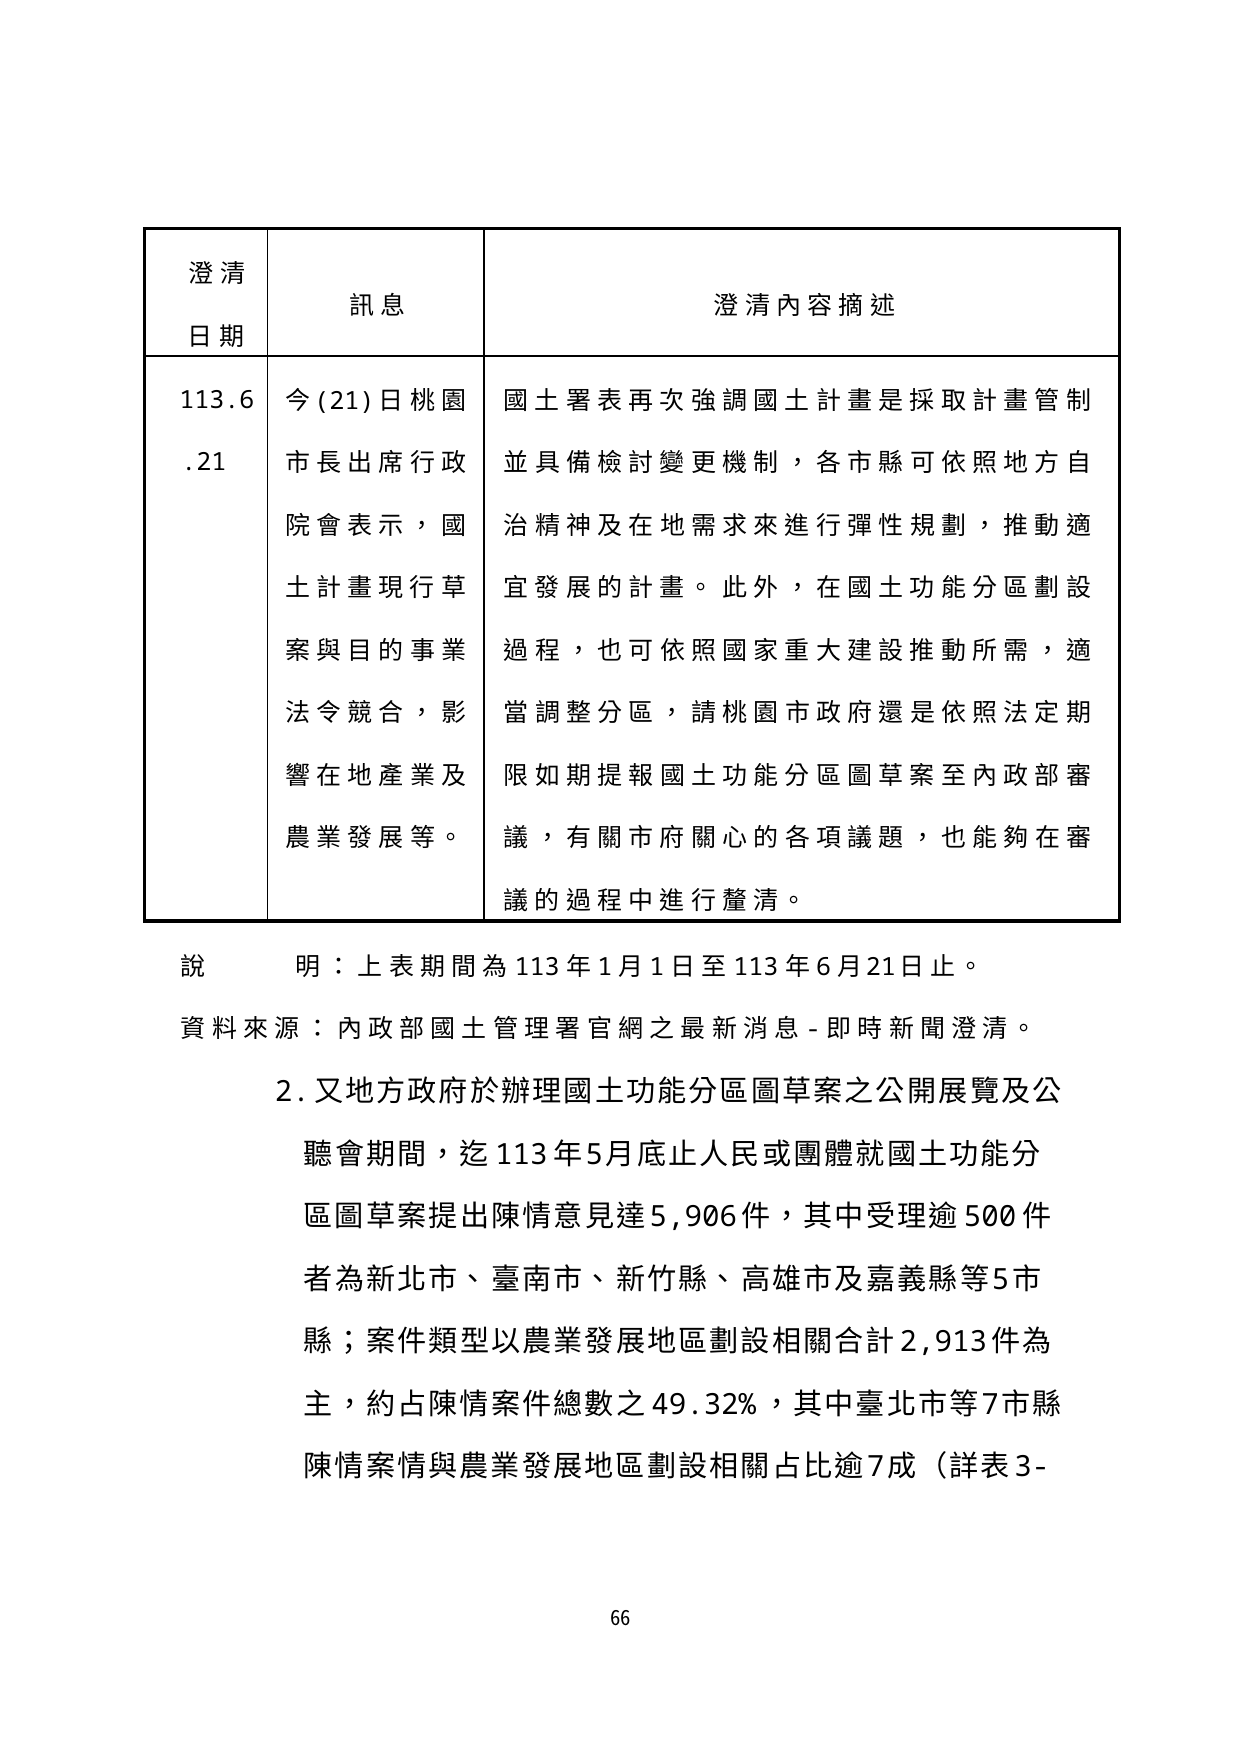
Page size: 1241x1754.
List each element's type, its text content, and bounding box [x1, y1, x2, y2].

table_header 澄清日期 [146, 230, 267, 355]
table_cell 國土署表再次強調國土計畫是採取計畫管制並具備檢討變更機制，各市縣可依照地方自治精神及在地需求來進行彈性規劃，推動適宜發展的計畫。此外，在國土功能分區劃設過程，也可依照國家重大建設推動所需，適當調整分區，請桃園市政府還是依照法定期限如期提報國土功能分區圖草案至內政部審議，有關市府關心的各項議題，也能夠在審議的過程中進行釐清。 [485, 357, 1118, 919]
table_header 澄清內容摘述 [485, 230, 1118, 355]
table_cell 今(21)日桃園市長出席行政院會表示，國土計畫現行草案與目的事業法令競合，影響在地產業及農業發展等。 [268, 357, 483, 919]
text 資料來源：內政部國土管理署官網之最新消息-即時新聞澄清。 [133, 985, 1152, 1047]
table_header 訊息 [268, 230, 483, 355]
text 2.又地方政府於辦理國土功能分區圖草案之公開展覽及公聽會期間，迄113年5月底止人民或團體就國土功能分區圖草案提出陳情意見達5,906件，其中受理逾500件者為新北市、臺南市、新竹縣、高雄市及嘉義縣等5市縣；案件類型以農業發展地區劃設相關合計2,913件為主，約占陳情案件總數之49.32%，其中臺北市等7市縣陳情案情與農業發展地區劃設相關占比逾7成（詳表3- [266, 1047, 1063, 1485]
table_cell 113.6.21 [146, 357, 267, 919]
text 說 明：上表期間為113年1月1日至113年6月21日止。 [133, 922, 1152, 985]
